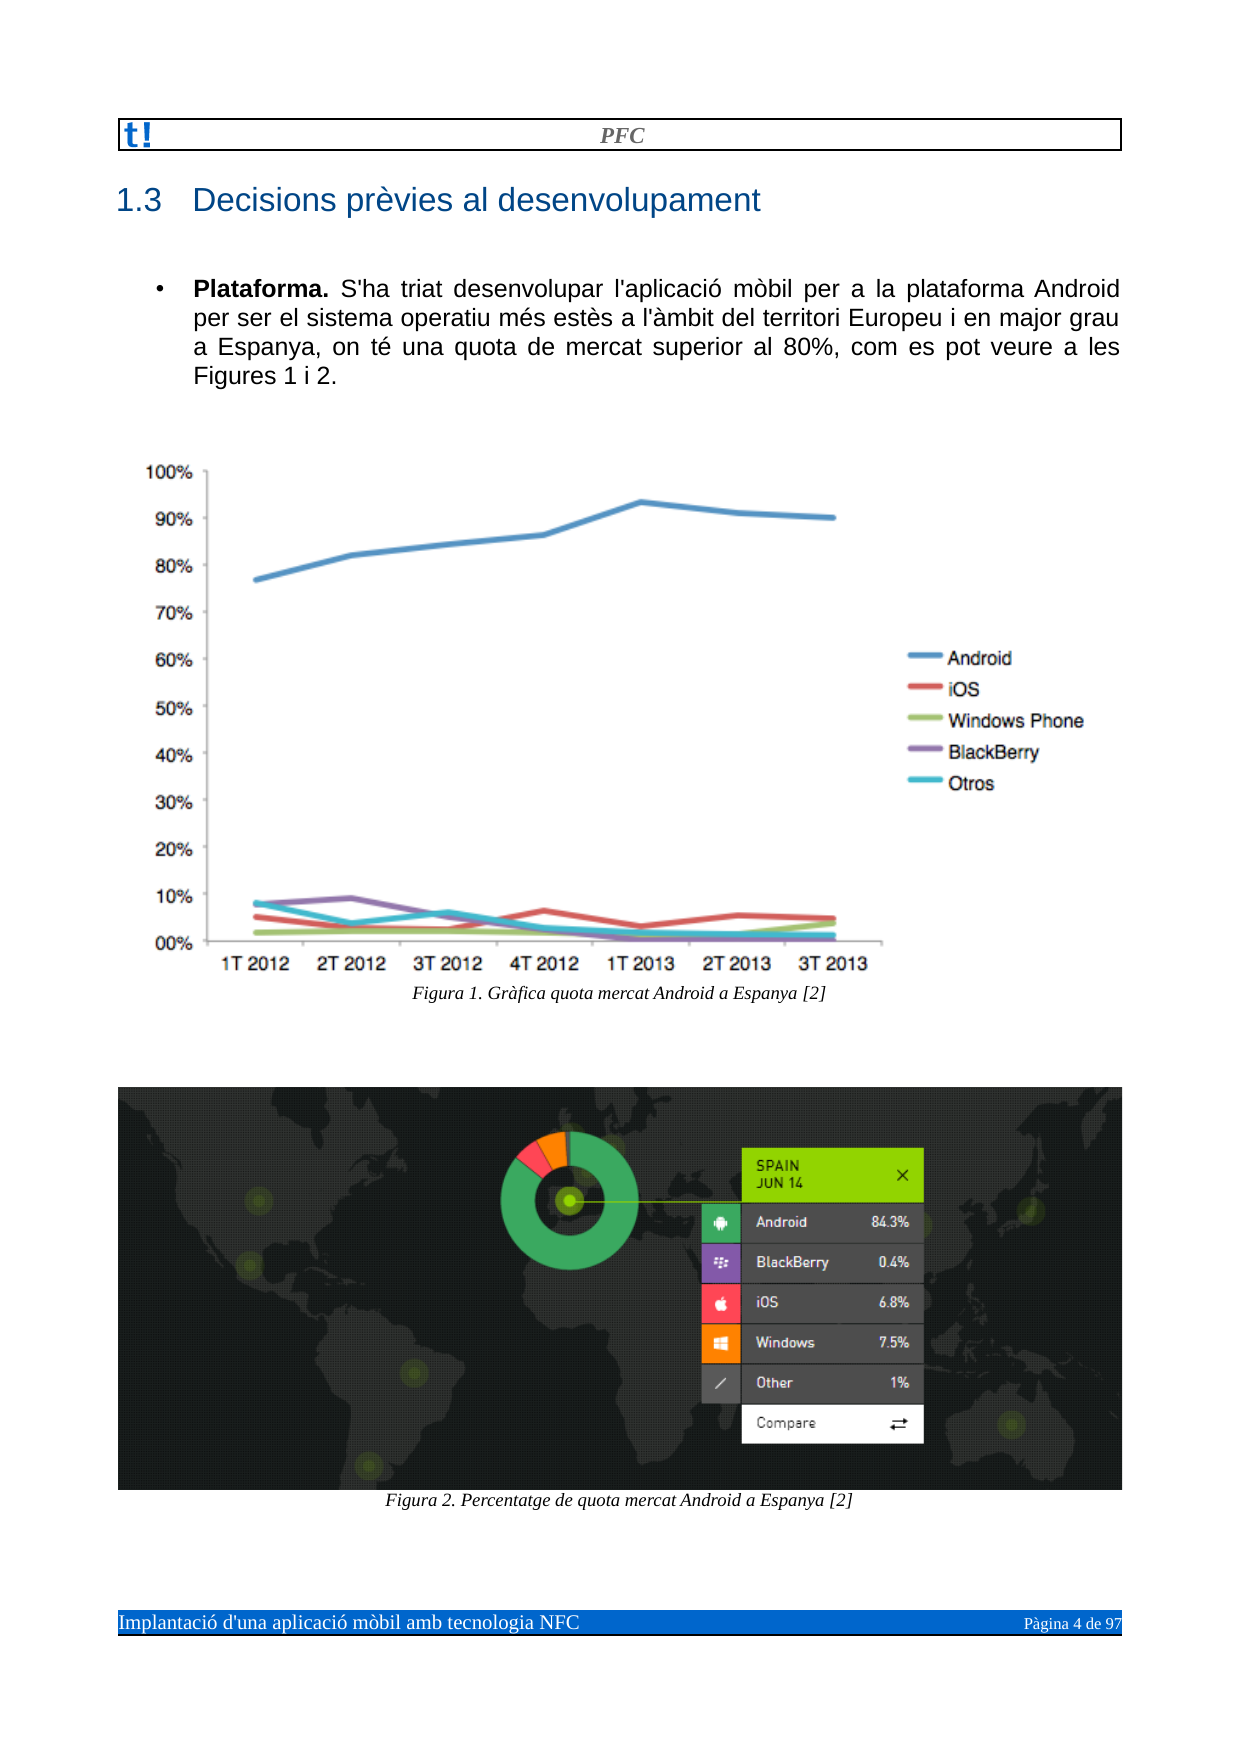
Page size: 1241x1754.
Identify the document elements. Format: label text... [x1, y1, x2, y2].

subtitle Decisions prèvies al desenvolupament [106, 181, 1122, 219]
list Plataforma. S'ha triat desenvolupar l'aplicació mòbil per a la plataforma Android per ser el sistema operatiu més estès a l'àmbit del territori Europeu i en major grau a Espanya, on té una quota de mercat superior al 80%, com es pot veure a les Figures 1 i 2. [156, 274, 1122, 389]
picture [118, 1087, 1123, 1490]
picture [123, 121, 151, 148]
picture [140, 457, 1101, 983]
text Figura 1. Gràfica quota mercat Android a Espanya [2] [140, 983, 1101, 1004]
text Figura 2. Percentatge de quota mercat Android a Espanya [2] [118, 1490, 1122, 1511]
